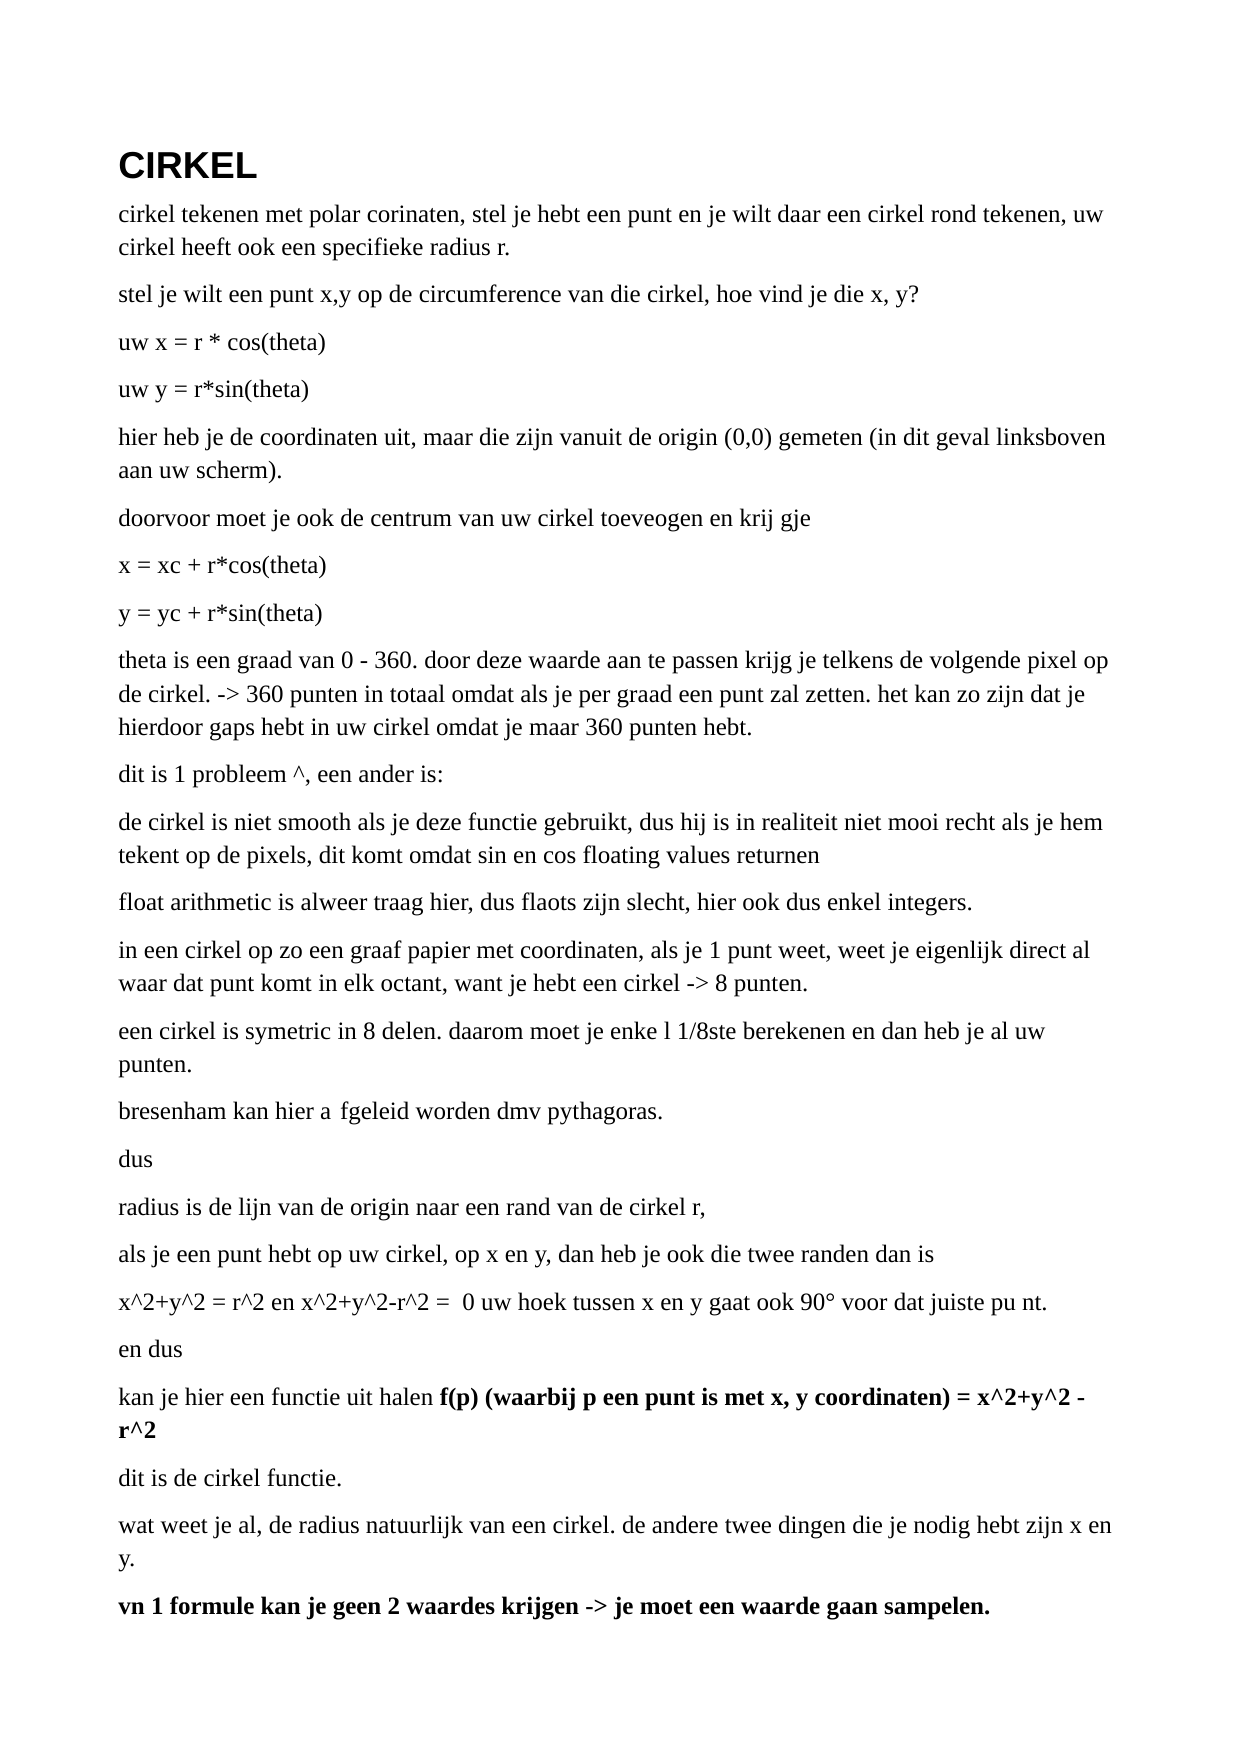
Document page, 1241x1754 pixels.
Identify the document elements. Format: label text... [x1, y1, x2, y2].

text als je een punt hebt op uw cirkel, op x en y, dan heb je ook die twee randen dan is [118, 1239, 1122, 1268]
subtitle CIRKEL [118, 143, 1122, 186]
text bresenham kan hier a fgeleid worden dmv pythagoras. [118, 1096, 1122, 1125]
text dit is de cirkel functie. [118, 1463, 1122, 1491]
text wat weet je al, de radius natuurlijk van een cirkel. de andere twee dingen die je nodig hebt zijn x en y. [118, 1510, 1122, 1572]
text dus [118, 1144, 1122, 1173]
text de cirkel is niet smooth als je deze functie gebruikt, dus hij is in realiteit niet mooi recht als je hem tekent op de pixels, dit komt omdat sin en cos floating values returnen [118, 807, 1122, 869]
text x = xc + r*cos(theta) [118, 550, 1122, 579]
text uw x = r * cos(theta) [118, 327, 1122, 356]
text in een cirkel op zo een graaf papier met coordinaten, als je 1 punt weet, weet je eigenlijk direct al waar dat punt komt in elk octant, want je hebt een cirkel -> 8 punten. [118, 935, 1122, 997]
text x^2+y^2 = r^2 en x^2+y^2-r^2 = 0 uw hoek tussen x en y gaat ook 90° voor dat juiste pu nt. [118, 1287, 1122, 1316]
text vn 1 formule kan je geen 2 waardes krijgen -> je moet een waarde gaan sampelen. [118, 1591, 1122, 1619]
text y = yc + r*sin(theta) [118, 598, 1122, 627]
text kan je hier een functie uit halen f(p) (waarbij p een punt is met x, y coordinaten) = x^2+y^2 -r^2 [118, 1382, 1122, 1444]
text doorvoor moet je ook de centrum van uw cirkel toeveogen en krij gje [118, 503, 1122, 532]
text een cirkel is symetric in 8 delen. daarom moet je enke l 1/8ste berekenen en dan heb je al uw punten. [118, 1016, 1122, 1077]
text dit is 1 probleem ^, een ander is: [118, 759, 1122, 788]
text float arithmetic is alweer traag hier, dus flaots zijn slecht, hier ook dus enkel integers. [118, 887, 1122, 916]
text theta is een graad van 0 - 360. door deze waarde aan te passen krijg je telkens de volgende pixel op de cirkel. -> 360 punten in totaal omdat als je per graad een punt zal zetten. het kan zo zijn dat je hierdoor gaps hebt in uw cirkel omdat je maar 360 punten hebt. [118, 646, 1122, 740]
text radius is de lijn van de origin naar een rand van de cirkel r, [118, 1192, 1122, 1220]
text hier heb je de coordinaten uit, maar die zijn vanuit de origin (0,0) gemeten (in dit geval linksboven aan uw scherm). [118, 422, 1122, 484]
text uw y = r*sin(theta) [118, 374, 1122, 403]
text cirkel tekenen met polar corinaten, stel je hebt een punt en je wilt daar een cirkel rond tekenen, uw cirkel heeft ook een specifieke radius r. [118, 199, 1122, 261]
text en dus [118, 1334, 1122, 1363]
text stel je wilt een punt x,y op de circumference van die cirkel, hoe vind je die x, y? [118, 279, 1122, 308]
